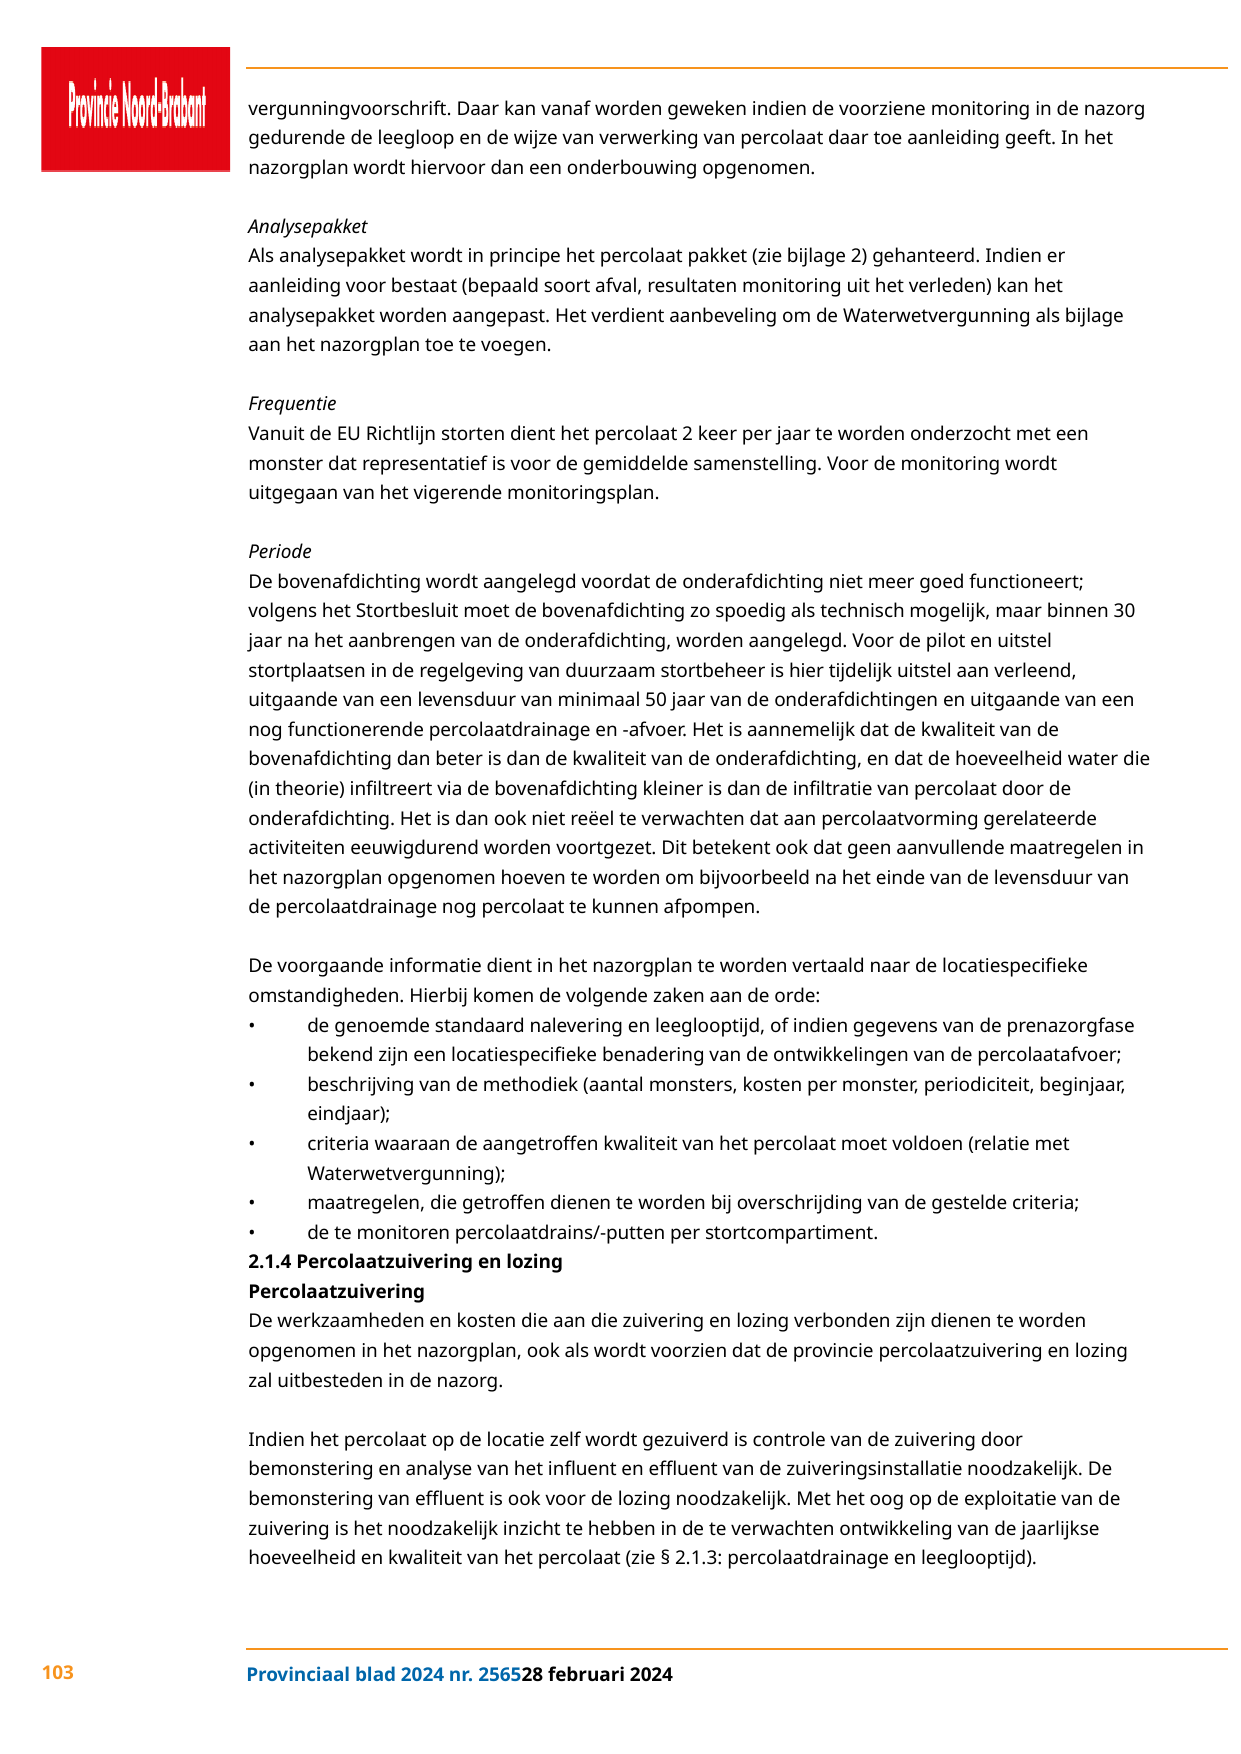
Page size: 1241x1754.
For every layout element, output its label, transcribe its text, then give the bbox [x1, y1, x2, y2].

text De voorgaande informatie dient in het nazorgplan te worden vertaald naar de locatiespecifieke omstandigheden. Hierbij komen de volgende zaken aan de orde: [248, 953, 1152, 1008]
text Indien het percolaat op de locatie zelf wordt gezuiverd is controle van de zuivering door bemonstering en analyse van het influent en effluent van de zuiveringsinstallatie noodzakelijk. De bemonstering van effluent is ook voor de lozing noodzakelijk. Met het oog op de exploitatie van de zuivering is het noodzakelijk inzicht te hebben in de te verwachten ontwikkeling van de jaarlijkse hoeveelheid en kwaliteit van het percolaat (zie § 2.1.3: percolaatdrainage en leeglooptijd). [248, 1426, 1152, 1570]
text Periode [248, 538, 1152, 564]
list maatregelen, die getroffen dienen te worden bij overschrijding van de gestelde criteria; [248, 1189, 1152, 1215]
list beschrijving van de methodiek (aantal monsters, kosten per monster, periodiciteit, beginjaar, eindjaar); [248, 1071, 1152, 1126]
list de genoemde standaard nalevering en leeglooptijd, of indien gegevens van de prenazorgfase bekend zijn een locatiespecifieke benadering van de ontwikkelingen van de percolaatafvoer; [248, 1012, 1152, 1067]
list criteria waaraan de aangetroffen kwaliteit van het percolaat moet voldoen (relatie met Waterwetvergunning); [248, 1130, 1152, 1186]
picture [41, 47, 231, 172]
list de te monitoren percolaatdrains/-putten per stortcompartiment. [248, 1219, 1152, 1245]
text Percolaatzuivering [248, 1278, 1152, 1304]
text 2.1.4 Percolaatzuivering en lozing [248, 1248, 1152, 1274]
text Analysepakket [248, 213, 1152, 239]
text Frequentie [248, 391, 1152, 416]
text Vanuit de EU Richtlijn storten dient het percolaat 2 keer per jaar te worden onderzocht met een monster dat representatief is voor de gemiddelde samenstelling. Voor de monitoring wordt uitgegaan van het vigerende monitoringsplan. [248, 420, 1152, 505]
text De werkzaamheden en kosten die aan die zuivering en lozing verbonden zijn dienen te worden opgenomen in het nazorgplan, ook als wordt voorzien dat de provincie percolaatzuivering en lozing zal uitbesteden in de nazorg. [248, 1308, 1152, 1393]
text De bovenafdichting wordt aangelegd voordat de onderafdichting niet meer goed functioneert; volgens het Stortbesluit moet de bovenafdichting zo spoedig als technisch mogelijk, maar binnen 30 jaar na het aanbrengen van de onderafdichting, worden aangelegd. Voor de pilot en uitstel stortplaatsen in de regelgeving van duurzaam stortbeheer is hier tijdelijk uitstel aan verleend, uitgaande van een levensduur van minimaal 50 jaar van de onderafdichtingen en uitgaande van een nog functionerende percolaatdrainage en -afvoer. Het is aannemelijk dat de kwaliteit van de bovenafdichting dan beter is dan de kwaliteit van de onderafdichting, en dat de hoeveelheid water die (in theorie) infiltreert via de bovenafdichting kleiner is dan de infiltratie van percolaat door de onderafdichting. Het is dan ook niet reëel te verwachten dat aan percolaatvorming gerelateerde activiteiten eeuwigdurend worden voortgezet. Dit betekent ook dat geen aanvullende maatregelen in het nazorgplan opgenomen hoeven te worden om bijvoorbeeld na het einde van de levensduur van de percolaatdrainage nog percolaat te kunnen afpompen. [248, 568, 1152, 919]
text vergunningvoorschrift. Daar kan vanaf worden geweken indien de voorziene monitoring in de nazorg gedurende de leegloop en de wijze van verwerking van percolaat daar toe aanleiding geeft. In het nazorgplan wordt hiervoor dan een onderbouwing opgenomen. [248, 95, 1152, 180]
text Als analysepakket wordt in principe het percolaat pakket (zie bijlage 2) gehanteerd. Indien er aanleiding voor bestaat (bepaald soort afval, resultaten monitoring uit het verleden) kan het analysepakket worden aangepast. Het verdient aanbeveling om de Waterwetvergunning als bijlage aan het nazorgplan toe te voegen. [248, 243, 1152, 357]
